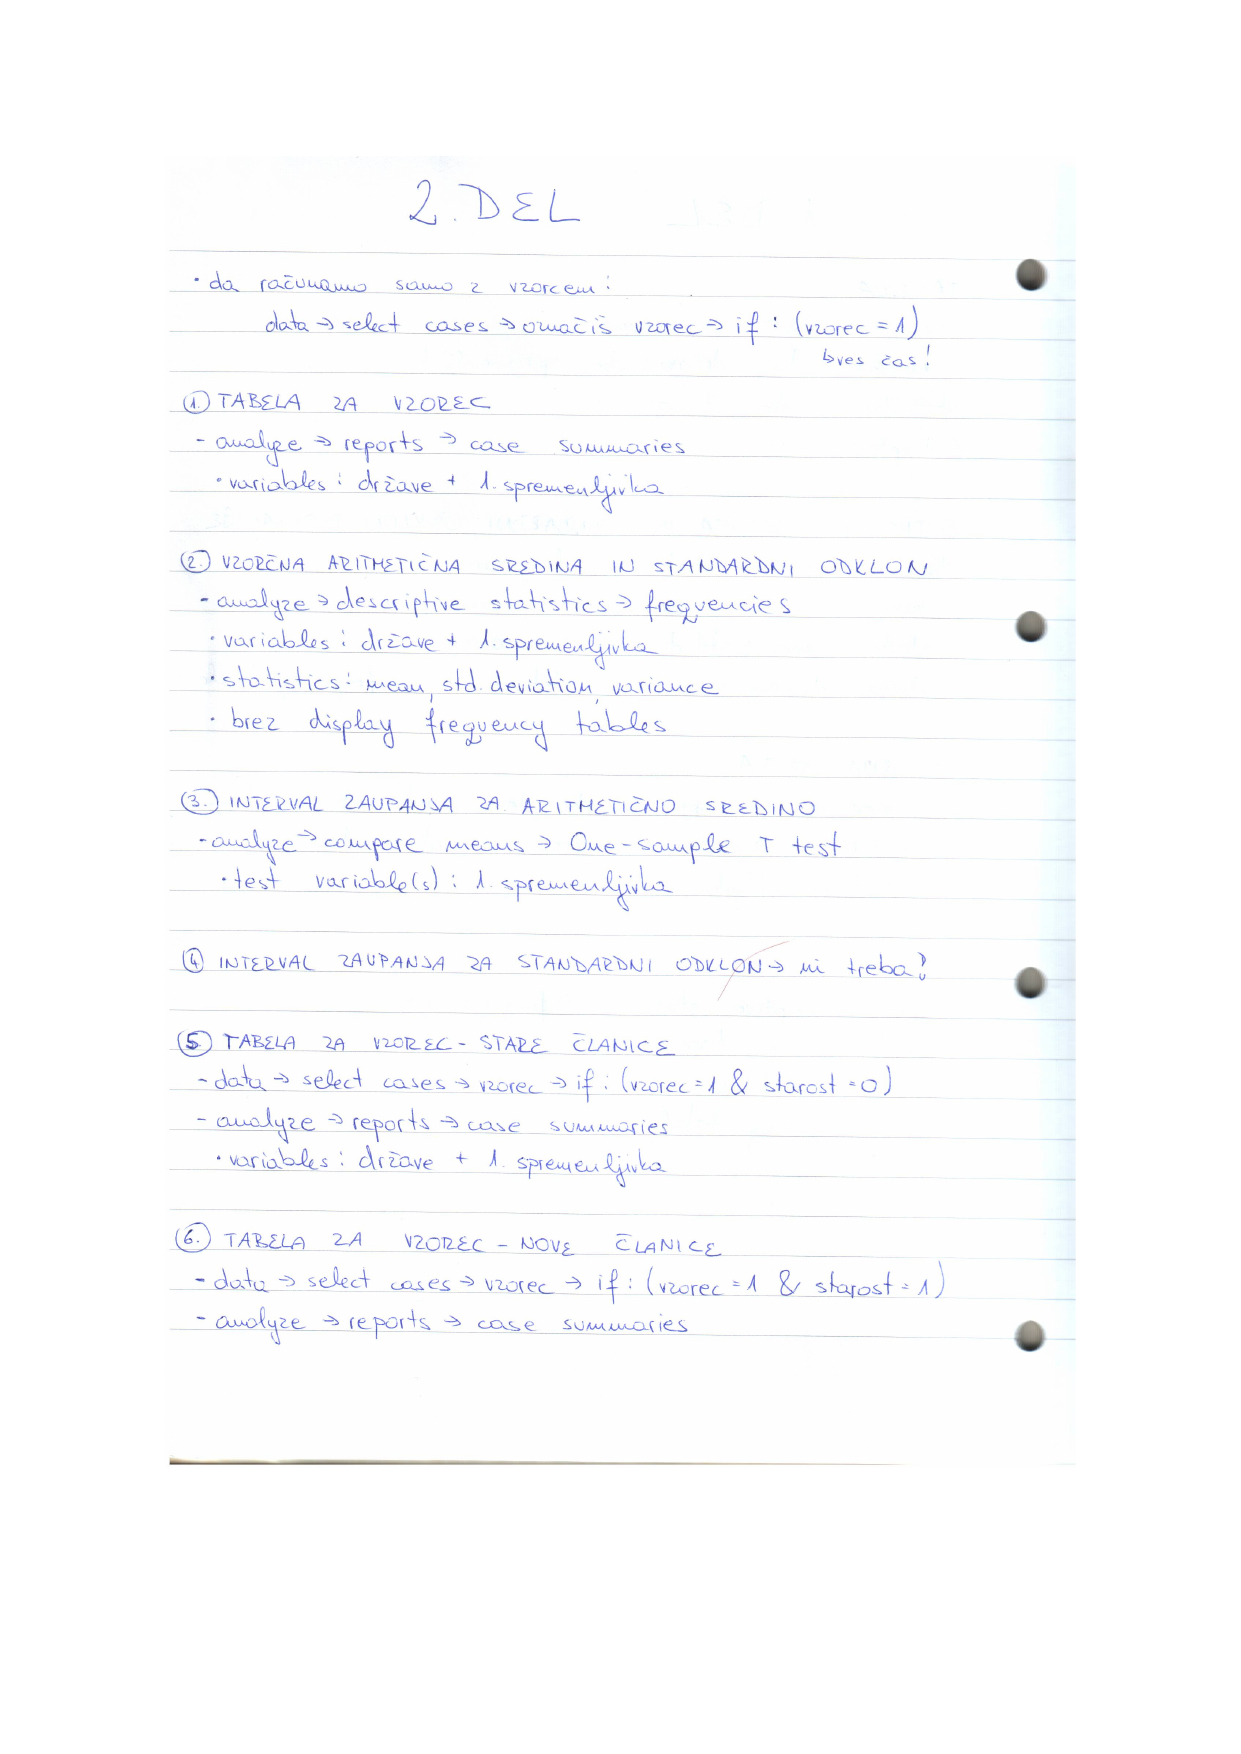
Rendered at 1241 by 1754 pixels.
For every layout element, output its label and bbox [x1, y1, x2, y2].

picture [164, 156, 1076, 1468]
